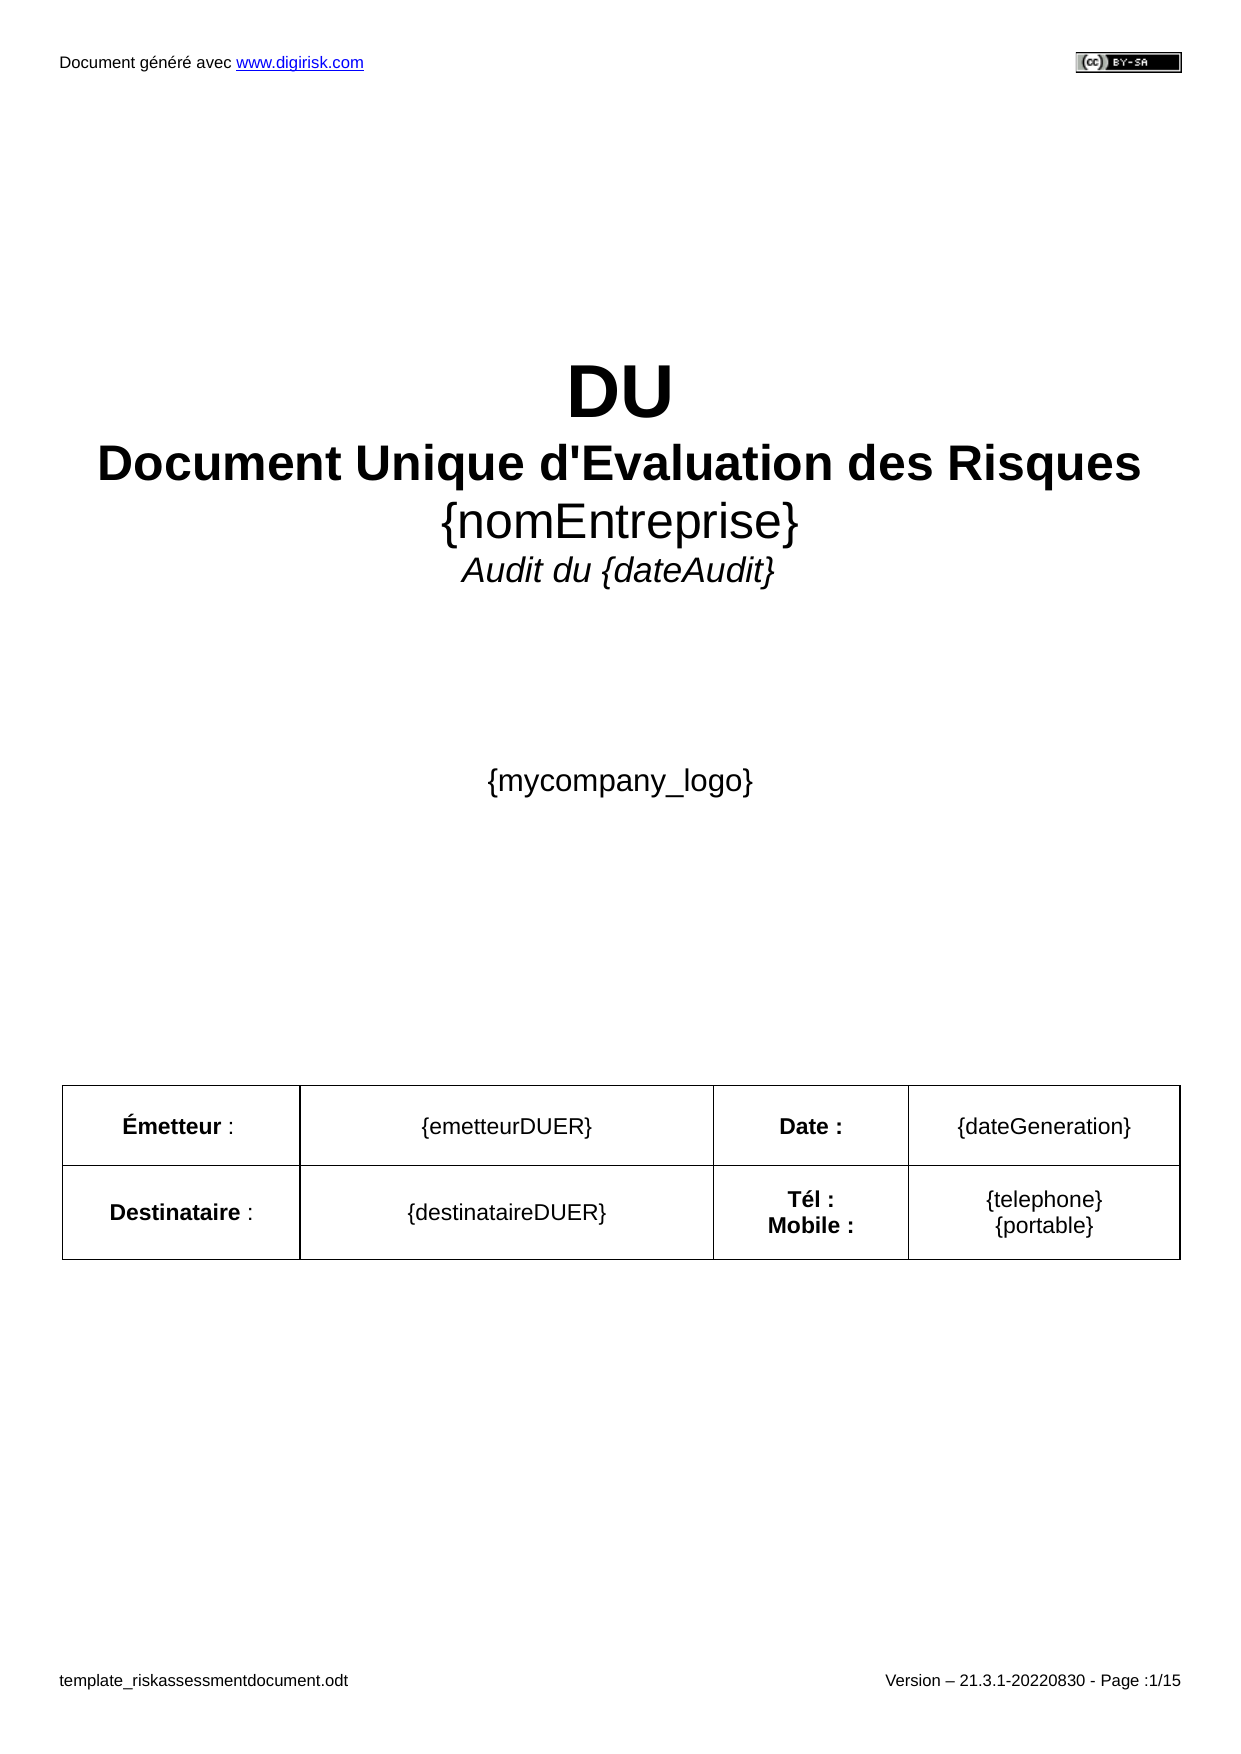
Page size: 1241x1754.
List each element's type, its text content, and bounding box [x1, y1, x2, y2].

text Audit du {dateAudit} [59, 549, 1181, 589]
table_header Date : [714, 1086, 908, 1165]
picture [1075, 52, 1182, 73]
text Document Unique d'Evaluation des Risques [59, 434, 1181, 491]
table_cell {destinataireDUER} [301, 1166, 713, 1258]
text {mycompany_logo} [59, 762, 1181, 798]
table_cell {telephone} {portable} [909, 1166, 1179, 1258]
table_header {dateGeneration} [909, 1086, 1179, 1165]
text DU [59, 347, 1181, 434]
table_header Émetteur : [63, 1086, 299, 1165]
table_cell Destinataire : [63, 1166, 299, 1258]
table_header {emetteurDUER} [301, 1086, 713, 1165]
text {nomEntreprise} [59, 491, 1181, 549]
table_cell Tél : Mobile : [714, 1166, 908, 1258]
